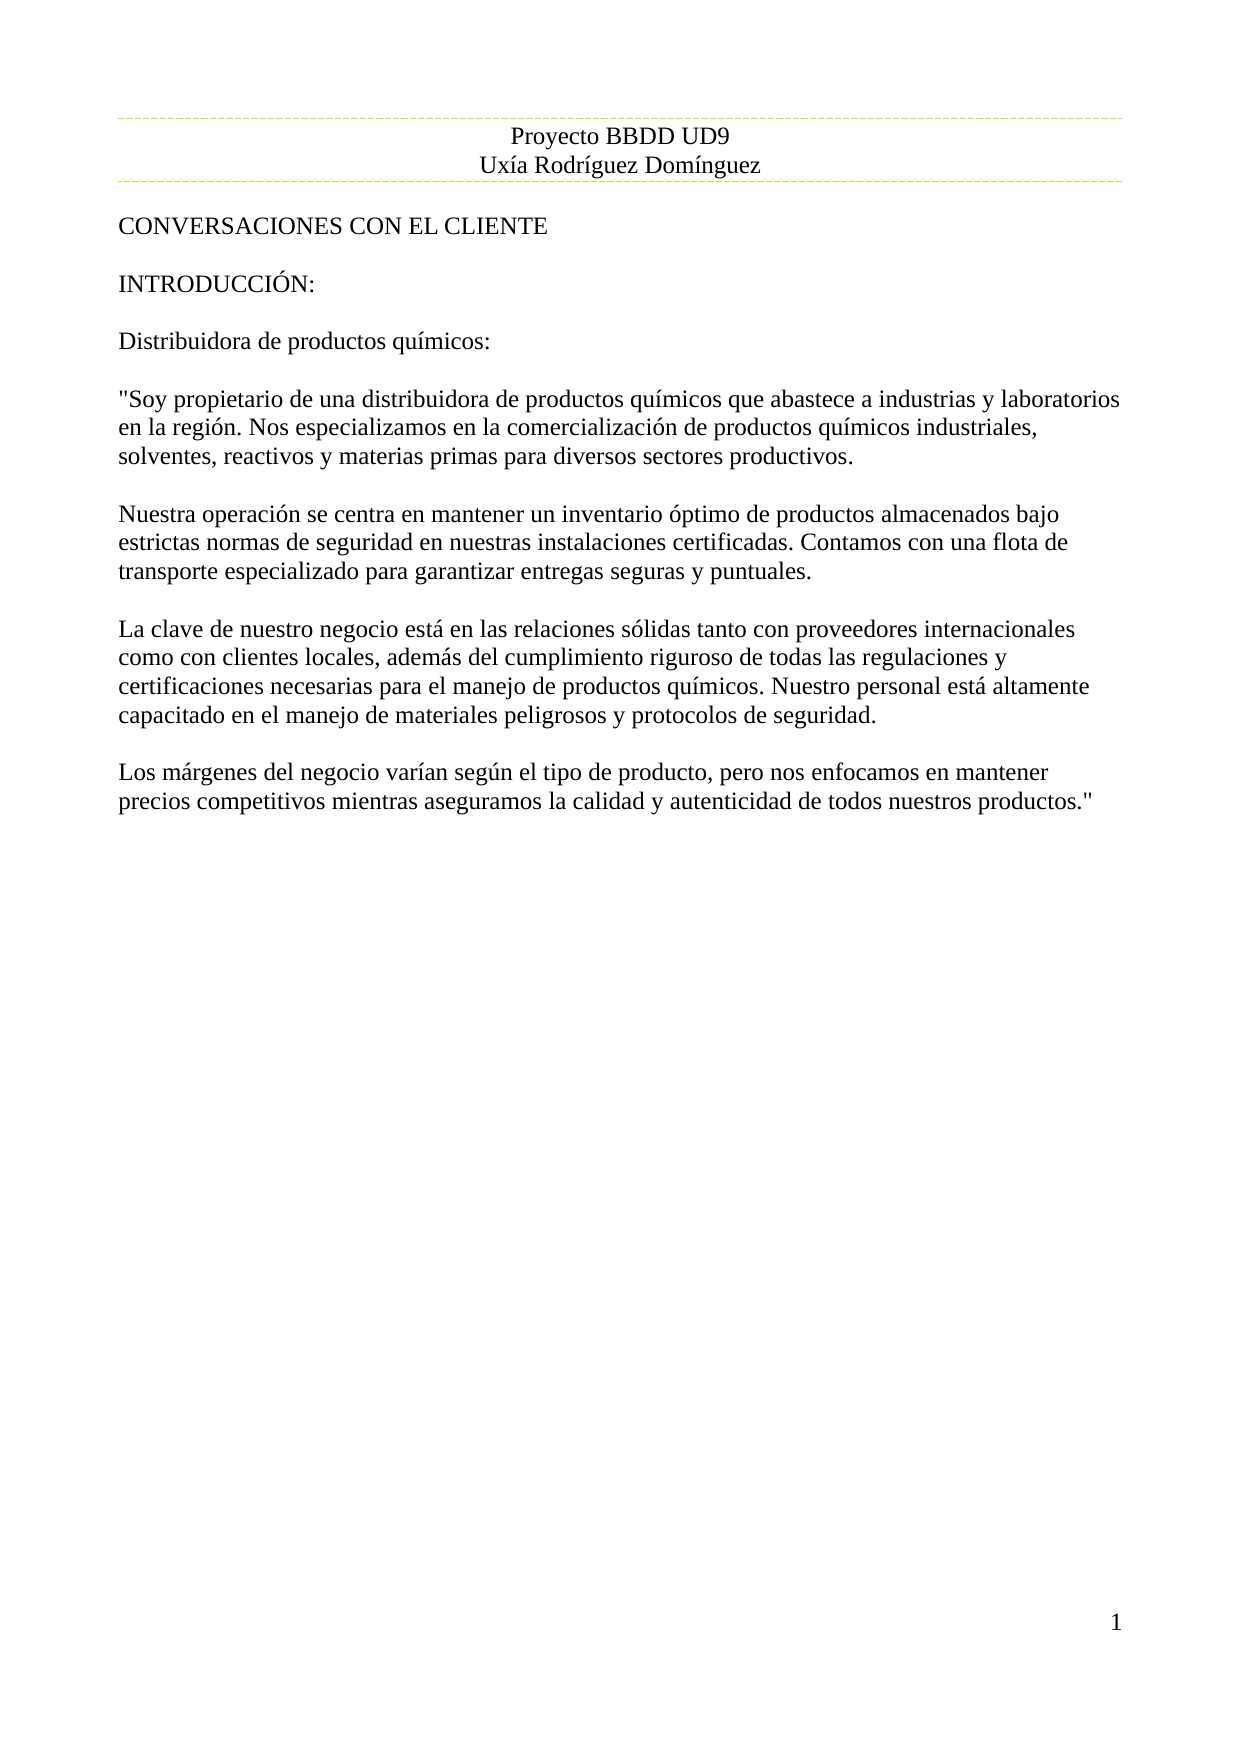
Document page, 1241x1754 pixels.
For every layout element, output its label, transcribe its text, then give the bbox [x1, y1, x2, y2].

text INTRODUCCIÓN: [118, 269, 1122, 297]
text Distribuidora de productos químicos: "Soy propietario de una distribuidora de productos químicos que abastece a industrias y laboratorios en la región. Nos especializamos en la comercialización de productos químicos industriales, solventes, reactivos y materias primas para diversos sectores productivos. Nuestra operación se centra en mantener un inventario óptimo de productos almacenados bajo estrictas normas de seguridad en nuestras instalaciones certificadas. Contamos con una flota de transporte especializado para garantizar entregas seguras y puntuales. La clave de nuestro negocio está en las relaciones sólidas tanto con proveedores internacionales como con clientes locales, además del cumplimiento riguroso de todas las regulaciones y certificaciones necesarias para el manejo de productos químicos. Nuestro personal está altamente capacitado en el manejo de materiales peligrosos y protocolos de seguridad. Los márgenes del negocio varían según el tipo de producto, pero nos enfocamos en mantener precios competitivos mientras aseguramos la calidad y autenticidad de todos nuestros productos." [118, 326, 1122, 815]
text CONVERSACIONES CON EL CLIENTE [118, 211, 1122, 240]
